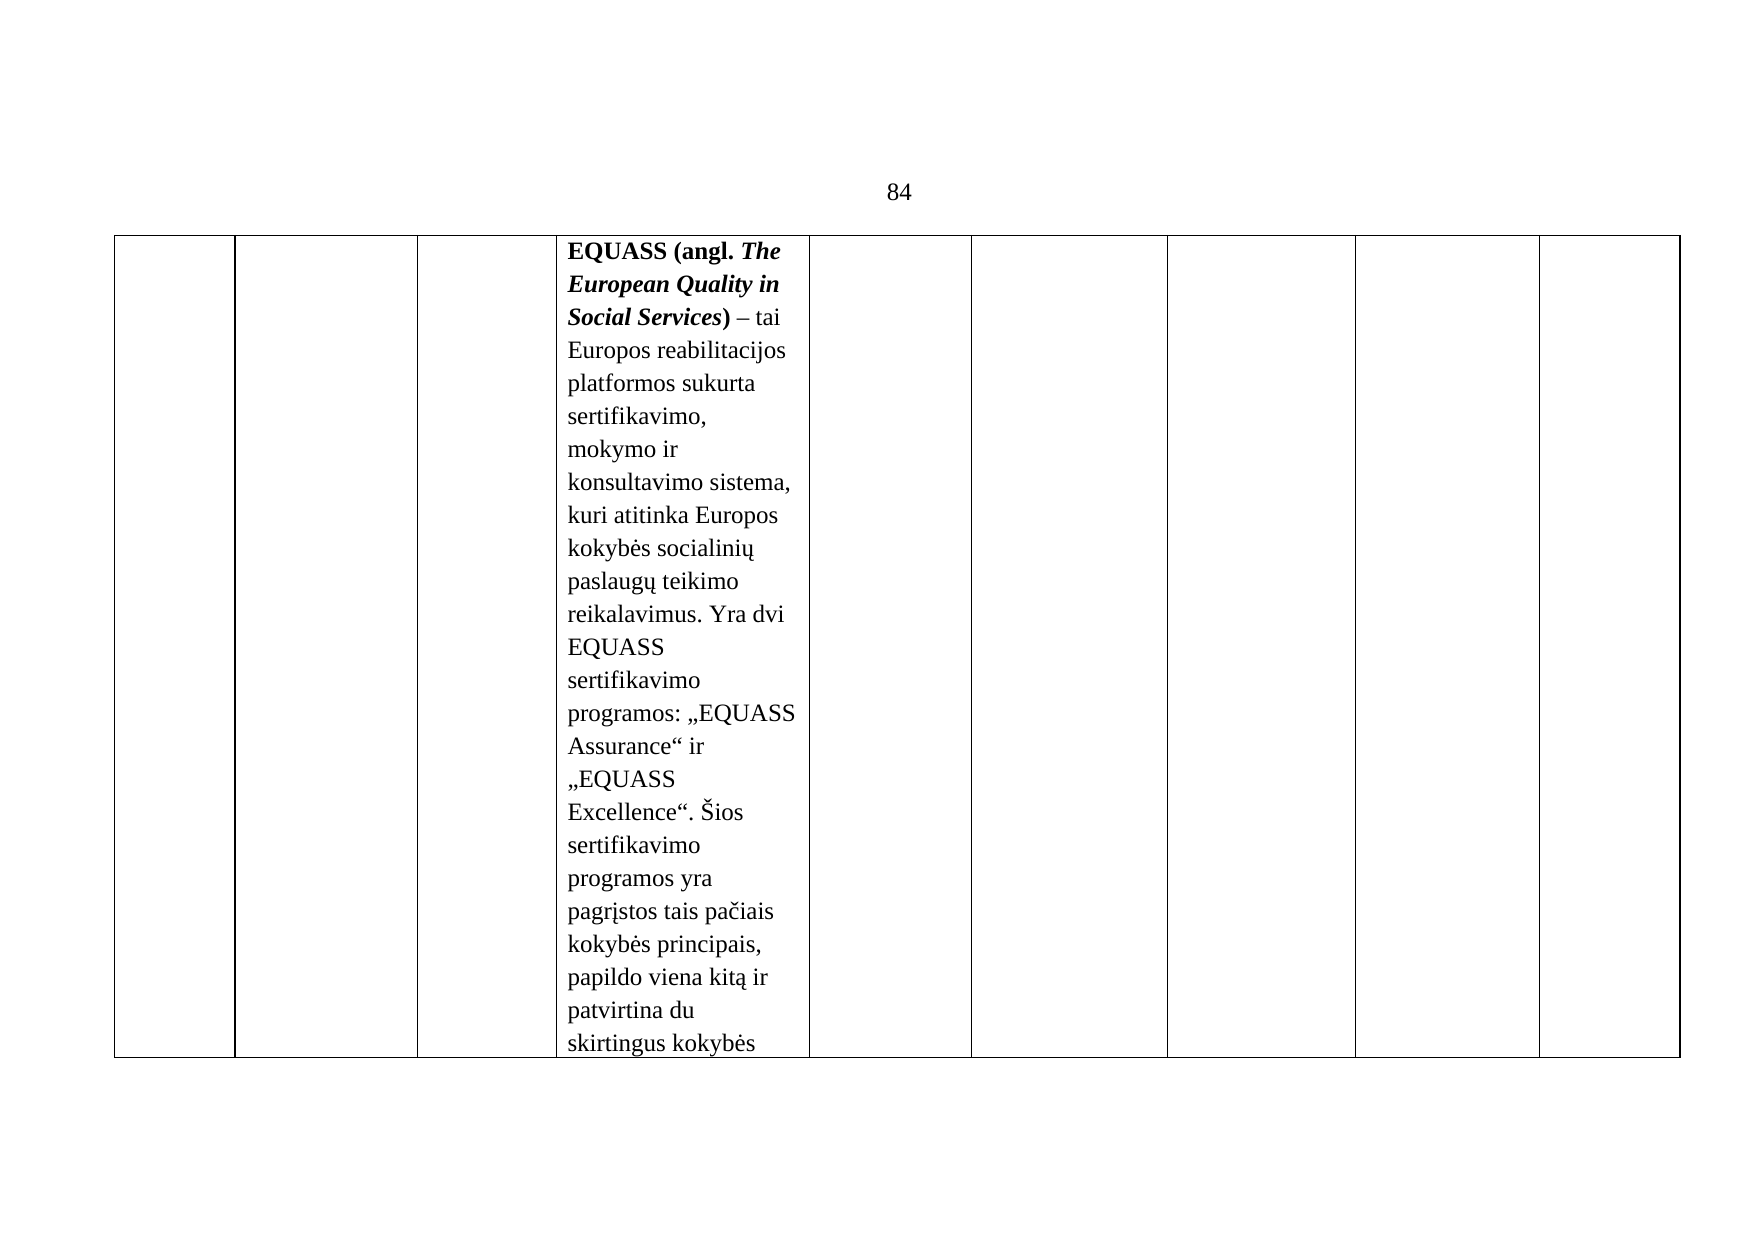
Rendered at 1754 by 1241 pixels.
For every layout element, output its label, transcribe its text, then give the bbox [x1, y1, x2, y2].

table_cell [1356, 236, 1539, 1057]
table_cell [972, 236, 1167, 1057]
table_cell [115, 236, 234, 1057]
table_cell EQUASS (angl. The European Quality in Social Services) – tai Europos reabilitacijos platformos sukurta sertifikavimo, mokymo ir konsultavimo sistema, kuri atitinka Europos kokybės socialinių paslaugų teikimo reikalavimus. Yra dvi EQUASS sertifikavimo programos: „EQUASS Assurance“ ir „EQUASS Excellence“. Šios sertifikavimo programos yra pagrįstos tais pačiais kokybės principais, papildo viena kitą ir patvirtina du skirtingus kokybės [557, 236, 809, 1057]
table_cell [1168, 236, 1355, 1057]
table_cell [810, 236, 971, 1057]
table_cell [418, 236, 556, 1057]
table_cell [1540, 236, 1679, 1057]
table_cell [236, 236, 417, 1057]
